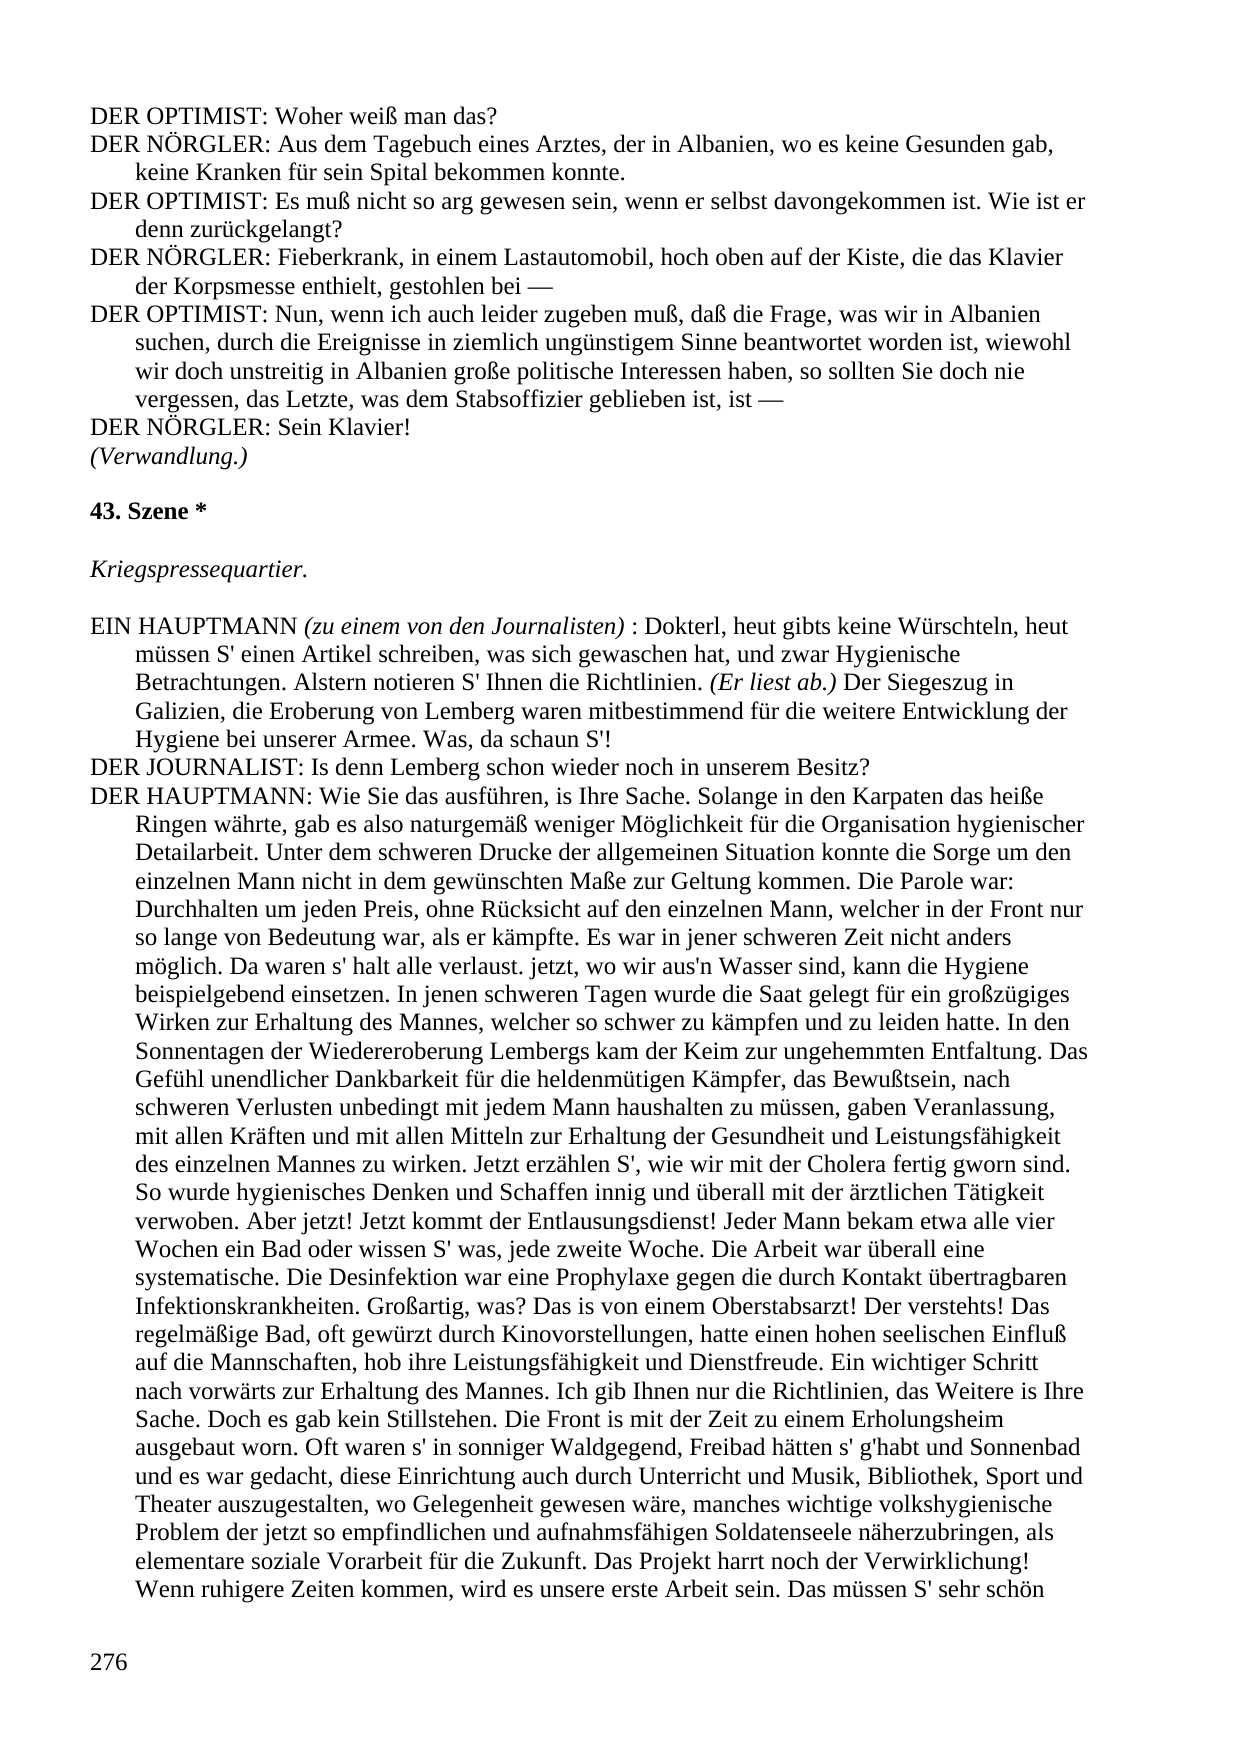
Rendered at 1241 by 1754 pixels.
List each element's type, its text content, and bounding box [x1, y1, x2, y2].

text DER NÖRGLER: Aus dem Tagebuch eines Arztes, der in Albanien, wo es keine Gesunden gab, keine Kranken für sein Spital bekommen konnte. [90, 129, 1091, 186]
text (Verwandlung.) [90, 441, 1091, 469]
text DER NÖRGLER: Sein Klavier! [90, 413, 1091, 441]
text DER HAUPTMANN: Wie Sie das ausführen, is Ihre Sache. Solange in den Karpaten das heiße Ringen währte, gab es also naturgemäß weniger Möglichkeit für die Organisation hygienischer Detailarbeit. Unter dem schweren Drucke der allgemeinen Situation konnte die Sorge um den einzelnen Mann nicht in dem gewünschten Maße zur Geltung kommen. Die Parole war: Durchhalten um jeden Preis, ohne Rücksicht auf den einzelnen Mann, welcher in der Front nur so lange von Bedeutung war, als er kämpfte. Es war in jener schweren Zeit nicht anders möglich. Da waren s' halt alle verlaust. jetzt, wo wir aus'n Wasser sind, kann die Hygiene beispielgebend einsetzen. In jenen schweren Tagen wurde die Saat gelegt für ein großzügiges Wirken zur Erhaltung des Mannes, welcher so schwer zu kämpfen und zu leiden hatte. In den Sonnentagen der Wiedereroberung Lembergs kam der Keim zur ungehemmten Entfaltung. Das Gefühl unendlicher Dankbarkeit für die heldenmütigen Kämpfer, das Bewußtsein, nach schweren Verlusten unbedingt mit jedem Mann haushalten zu müssen, gaben Veranlassung, mit allen Kräften und mit allen Mitteln zur Erhaltung der Gesundheit und Leistungsfähigkeit des einzelnen Mannes zu wirken. Jetzt erzählen S', wie wir mit der Cholera fertig gworn sind. So wurde hygienisches Denken und Schaffen innig und überall mit der ärztlichen Tätigkeit verwoben. Aber jetzt! Jetzt kommt der Entlausungsdienst! Jeder Mann bekam etwa alle vier Wochen ein Bad oder wissen S' was, jede zweite Woche. Die Arbeit war überall eine systematische. Die Desinfektion war eine Prophylaxe gegen die durch Kontakt übertragbaren Infektionskrankheiten. Großartig, was? Das is von einem Oberstabsarzt! Der verstehts! Das regelmäßige Bad, oft gewürzt durch Kinovorstellungen, hatte einen hohen seelischen Einfluß auf die Mannschaften, hob ihre Leistungsfähigkeit und Dienstfreude. Ein wichtiger Schritt nach vorwärts zur Erhaltung des Mannes. Ich gib Ihnen nur die Richtlinien, das Weitere is Ihre Sache. Doch es gab kein Stillstehen. Die Front is mit der Zeit zu einem Erholungsheim ausgebaut worn. Oft waren s' in sonniger Waldgegend, Freibad hätten s' g'habt und Sonnenbad und es war gedacht, diese Einrichtung auch durch Unterricht und Musik, Bibliothek, Sport und Theater auszugestalten, wo Gelegenheit gewesen wäre, manches wichtige volkshygienische Problem der jetzt so empfindlichen und aufnahmsfähigen Soldatenseele näherzubringen, als elementare soziale Vorarbeit für die Zukunft. Das Projekt harrt noch der Verwirklichung! Wenn ruhigere Zeiten kommen, wird es unsere erste Arbeit sein. Das müssen S' sehr schön [90, 781, 1091, 1603]
text Kriegspressequartier. [90, 553, 1091, 583]
text DER NÖRGLER: Fieberkrank, in einem Lastautomobil, hoch oben auf der Kiste, die das Klavier der Korpsmesse enthielt, gestohlen bei — [90, 243, 1091, 299]
text DER OPTIMIST: Nun, wenn ich auch leider zugeben muß, daß die Frage, was wir in Albanien suchen, durch die Ereignisse in ziemlich ungünstigem Sinne beantwortet worden ist, wiewohl wir doch unstreitig in Albanien große politische Interessen haben, so sollten Sie doch nie vergessen, das Letzte, was dem Stabsoffizier geblieben ist, ist — [90, 299, 1091, 413]
text DER JOURNALIST: Is denn Lemberg schon wieder noch in unserem Besitz? [90, 753, 1091, 781]
text EIN HAUPTMANN (zu einem von den Journalisten) : Dokterl, heut gibts keine Würschteln, heut müssen S' einen Artikel schreiben, was sich gewaschen hat, und zwar Hygienische Betrachtungen. Alstern notieren S' Ihnen die Richtlinien. (Er liest ab.) Der Siegeszug in Galizien, die Eroberung von Lemberg waren mitbestimmend für die weitere Entwicklung der Hygiene bei unserer Armee. Was, da schaun S'! [90, 595, 1091, 753]
text 43. Szene * [90, 497, 1091, 525]
text DER OPTIMIST: Woher weiß man das? [90, 75, 1091, 129]
text DER OPTIMIST: Es muß nicht so arg gewesen sein, wenn er selbst davongekommen ist. Wie ist er denn zurückgelangt? [90, 186, 1091, 243]
